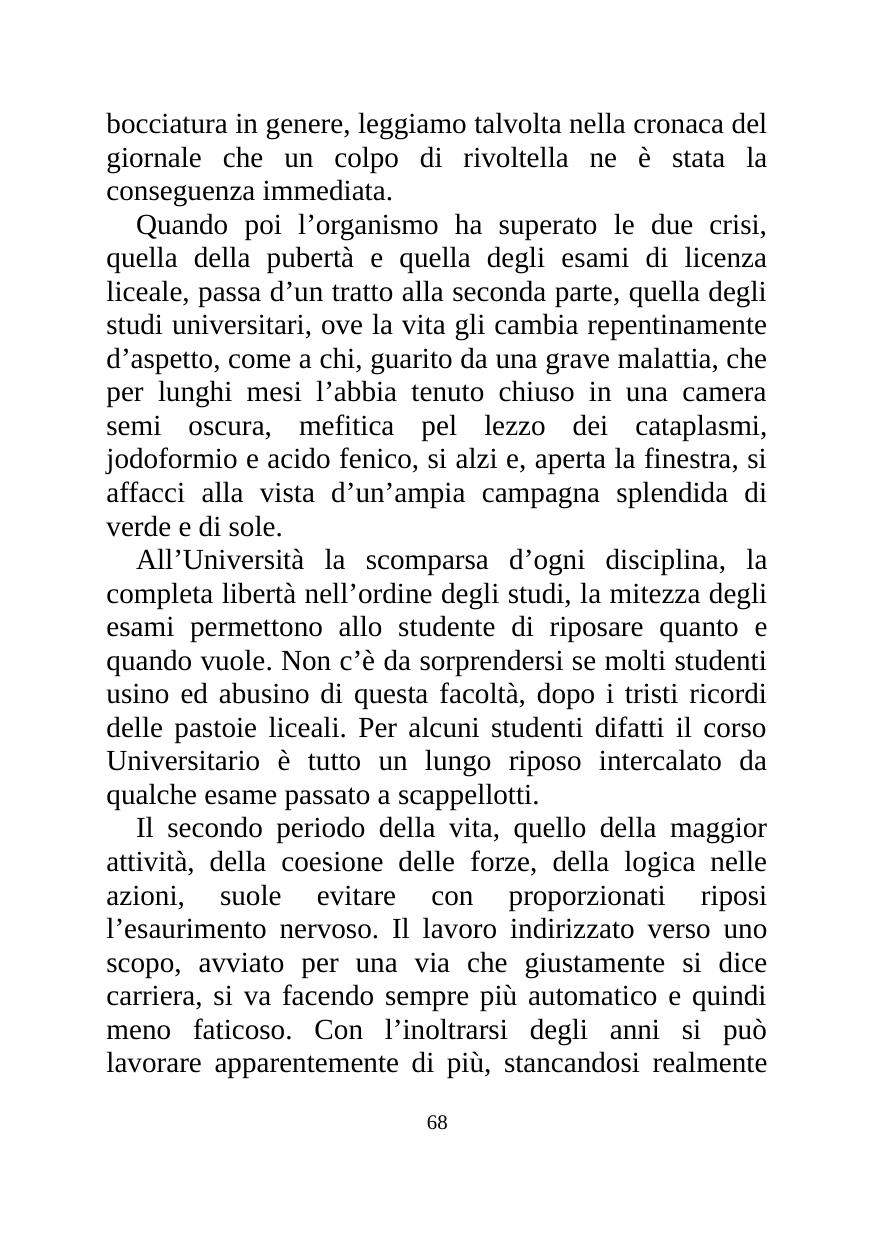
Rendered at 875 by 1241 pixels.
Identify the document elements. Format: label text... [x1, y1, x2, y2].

text Quando poi l’organismo ha superato le due crisi, quella della pubertà e quella degli esami di licenza liceale, passa d’un tratto alla seconda parte, quella degli studi universitari, ove la vita gli cambia repentinamente d’aspetto, come a chi, guarito da una grave malattia, che per lunghi mesi l’abbia tenuto chiuso in una camera semi oscura, mefitica pel lezzo dei cataplasmi, jodoformio e acido fenico, si alzi e, aperta la finestra, si affacci alla vista d’un’ampia campagna splendida di verde e di sole. [106, 207, 768, 542]
text Il secondo periodo della vita, quello della maggior attività, della coesione delle forze, della logica nelle azioni, suole evitare con proporzionati riposi l’esaurimento nervoso. Il lavoro indirizzato verso uno scopo, avviato per una via che giustamente si dice carriera, si va facendo sempre più automatico e quindi meno faticoso. Con l’inoltrarsi degli anni si può lavorare apparentemente di più, stancandosi realmente [106, 811, 768, 1079]
text bocciatura in genere, leggiamo talvolta nella cronaca del giornale che un colpo di rivoltella ne è stata la conseguenza immediata. [106, 106, 768, 207]
text All’Università la scomparsa d’ogni disciplina, la completa libertà nell’ordine degli studi, la mitezza degli esami permettono allo studente di riposare quanto e quando vuole. Non c’è da sorprendersi se molti studenti usino ed abusino di questa facoltà, dopo i tristi ricordi delle pastoie liceali. Per alcuni studenti difatti il corso Universitario è tutto un lungo riposo intercalato da qualche esame passato a scappellotti. [106, 542, 768, 811]
